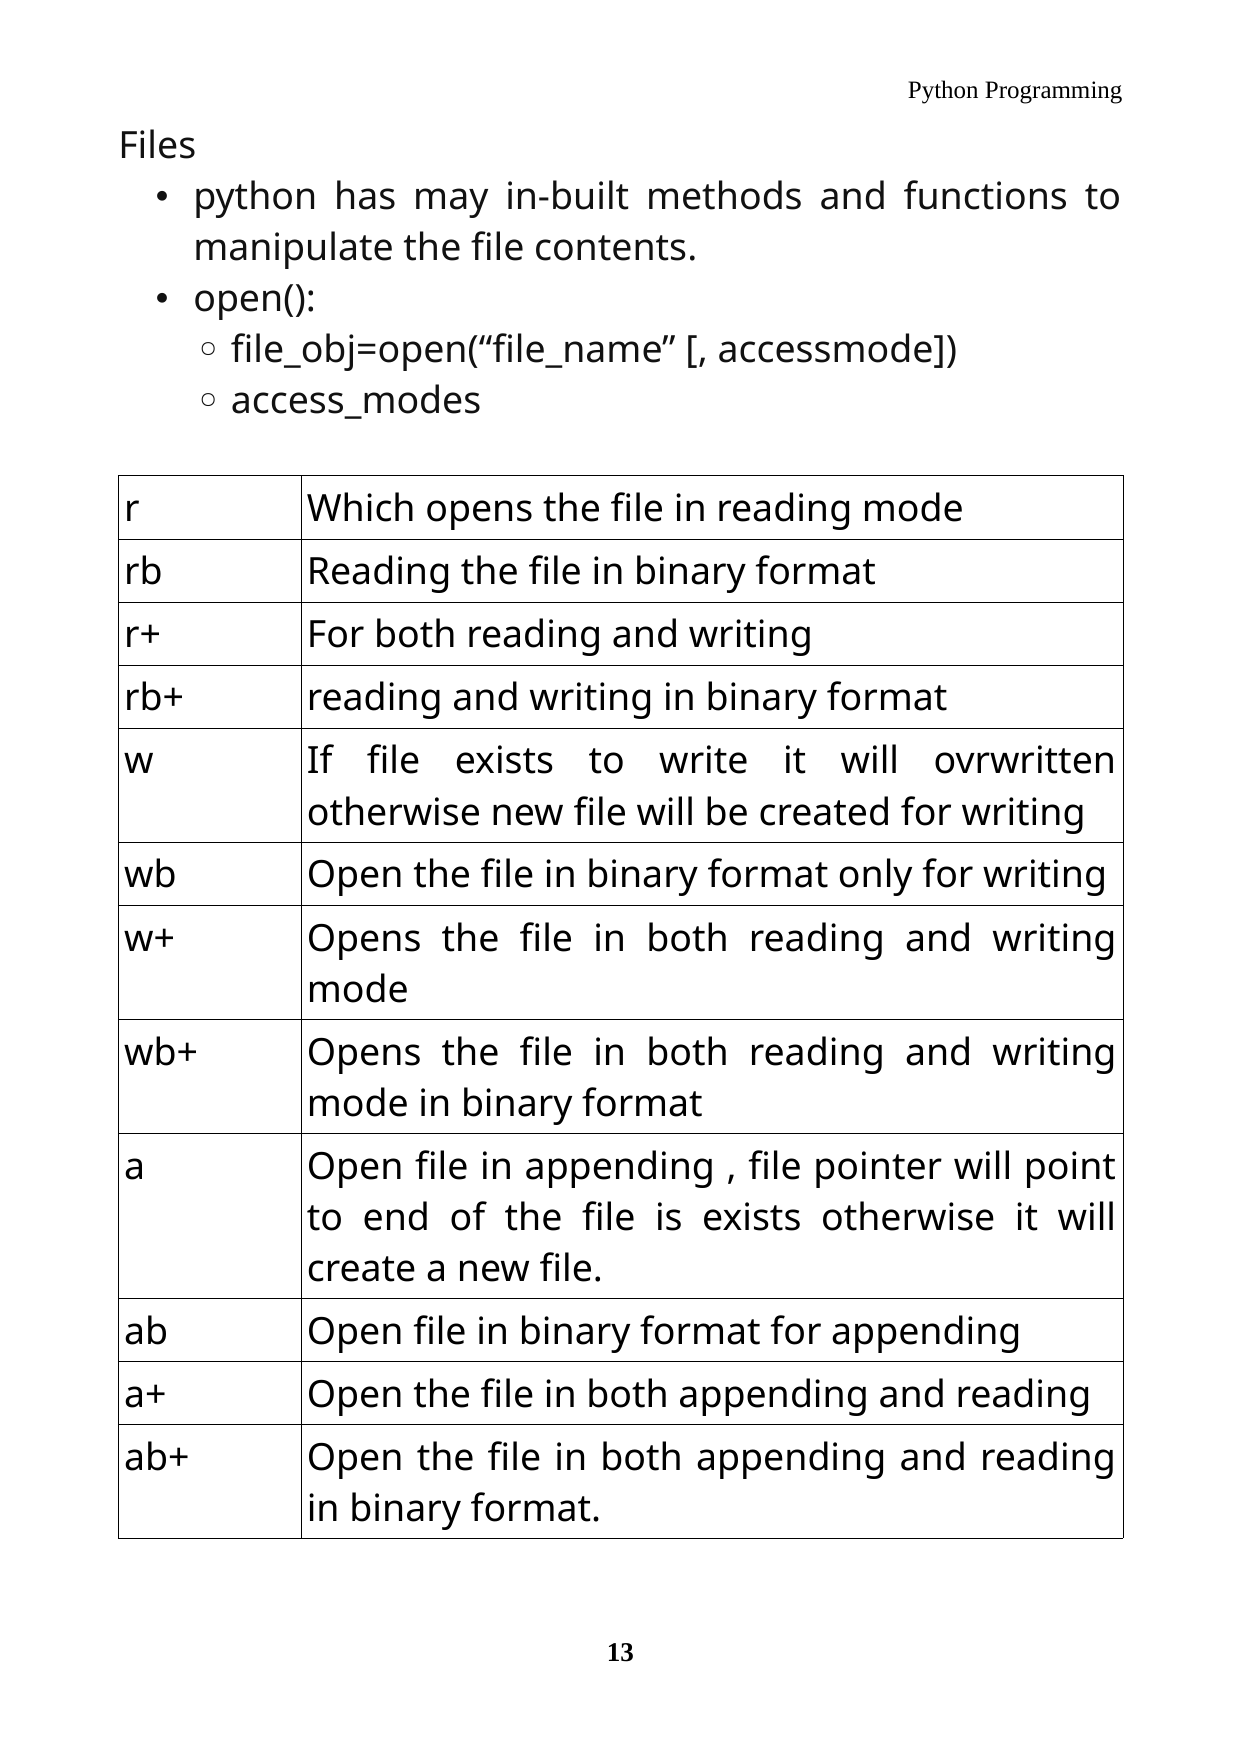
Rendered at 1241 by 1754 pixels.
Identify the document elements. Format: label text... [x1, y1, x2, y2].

table_cell w+ [119, 906, 301, 1019]
list access_modes [193, 373, 1122, 424]
table_cell rb [119, 540, 301, 601]
table_cell Open file in appending , file pointer will point to end of the file is exists otherwise it will create a new file. [302, 1134, 1123, 1298]
list python has may in-built methods and functions to manipulate the file contents. [156, 169, 1122, 271]
list open(): [156, 271, 1122, 322]
table_cell rb+ [119, 666, 301, 727]
table_cell r+ [119, 603, 301, 664]
table_cell a [119, 1134, 301, 1298]
list file_obj=open(“file_name” [, accessmode]) [193, 322, 1122, 373]
table_header r [119, 476, 301, 538]
table_cell w [119, 729, 301, 842]
table_cell wb+ [119, 1020, 301, 1133]
table_cell For both reading and writing [302, 603, 1123, 664]
table_cell Open file in binary format for appending [302, 1299, 1123, 1361]
table_cell ab+ [119, 1425, 301, 1538]
table_cell Open the file in both appending and reading [302, 1362, 1123, 1424]
table_cell If file exists to write it will ovrwritten otherwise new file will be created for writing [302, 729, 1123, 842]
table_cell reading and writing in binary format [302, 666, 1123, 727]
table_header Which opens the file in reading mode [302, 476, 1123, 538]
table_cell wb [119, 843, 301, 904]
table_cell a+ [119, 1362, 301, 1424]
table_cell Opens the file in both reading and writing mode [302, 906, 1123, 1019]
table_cell Reading the file in binary format [302, 540, 1123, 601]
table_cell Opens the file in both reading and writing mode in binary format [302, 1020, 1123, 1133]
table_cell Open the file in binary format only for writing [302, 843, 1123, 904]
table_cell ab [119, 1299, 301, 1361]
text Files [118, 118, 1122, 169]
table_cell Open the file in both appending and reading in binary format. [302, 1425, 1123, 1538]
